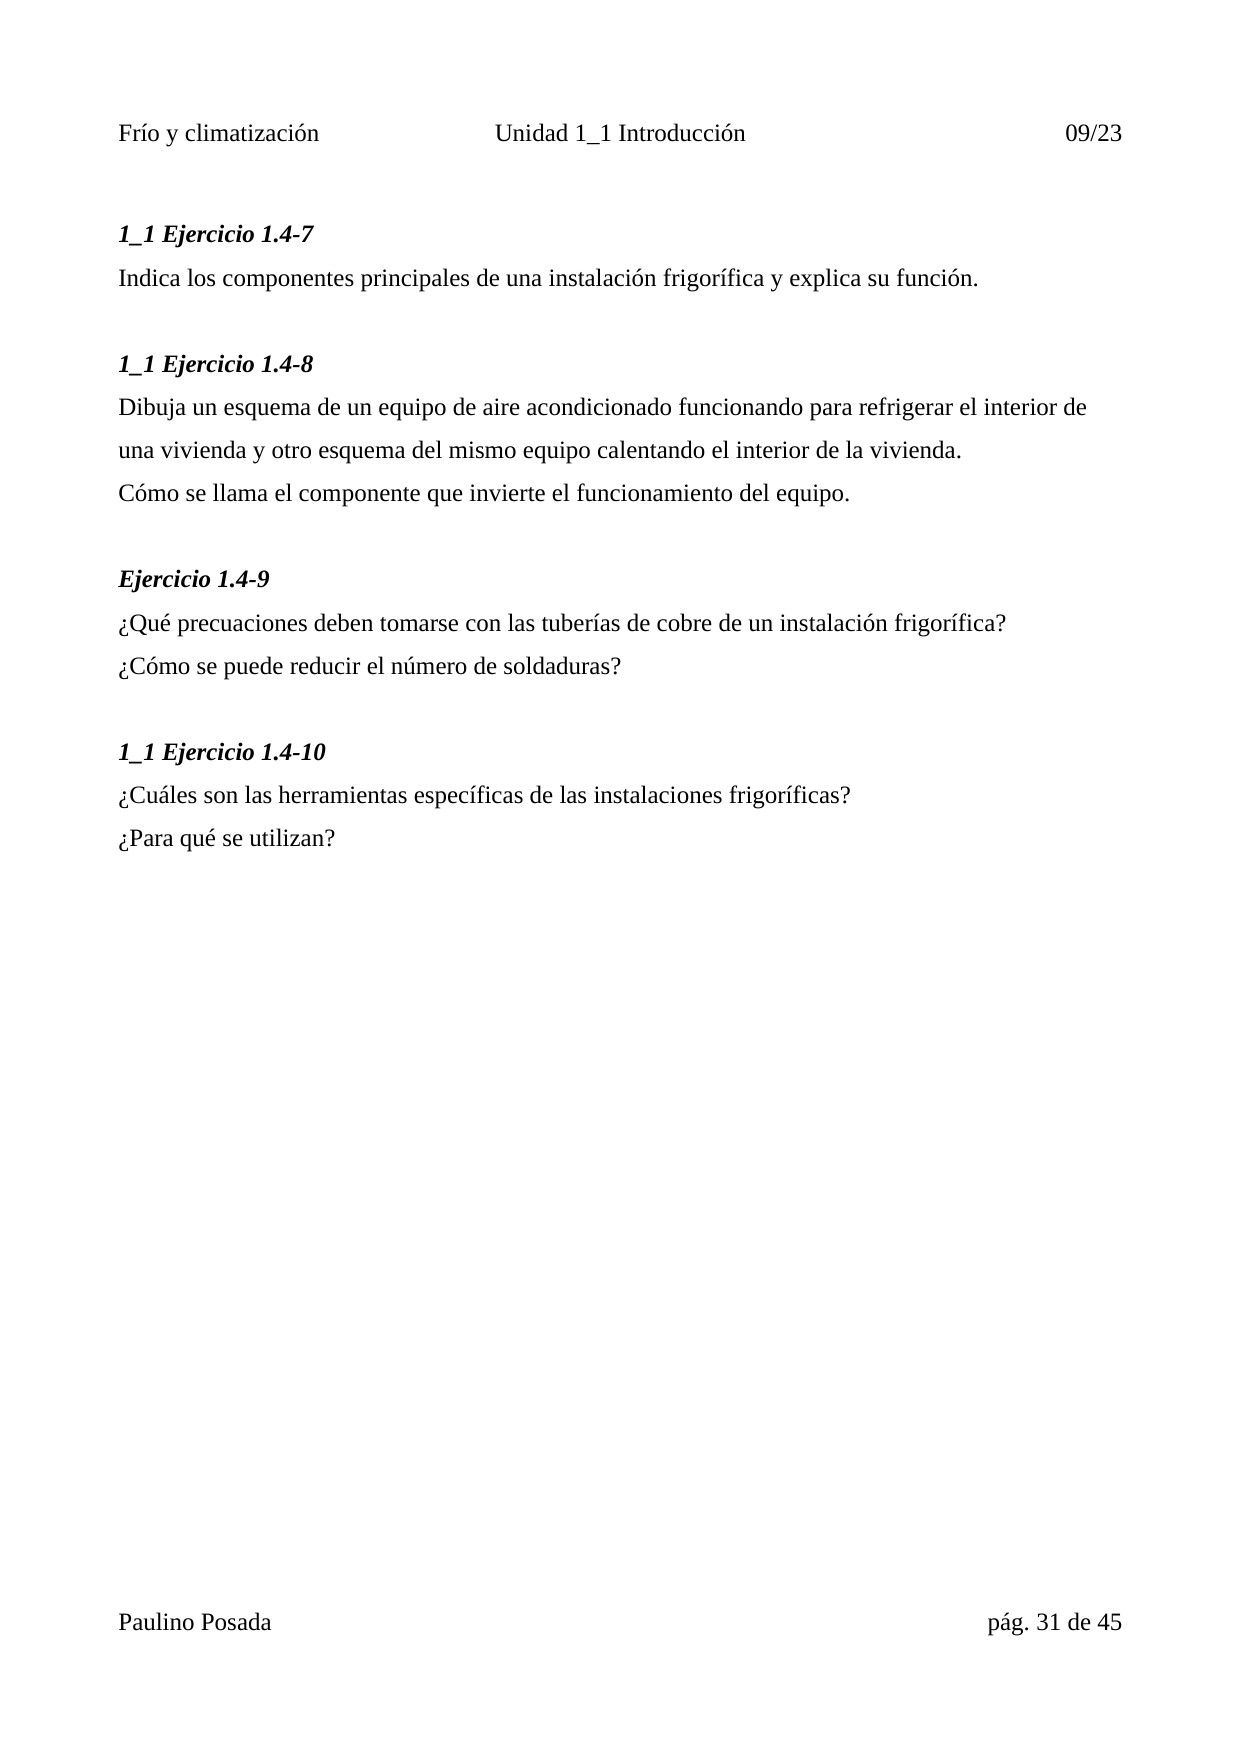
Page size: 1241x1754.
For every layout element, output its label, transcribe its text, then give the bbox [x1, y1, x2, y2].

text 1_1 Ejercicio 1.4-7 [118, 219, 1122, 248]
text Cómo se llama el componente que invierte el funcionamiento del equipo. [118, 478, 1122, 507]
text ¿Para qué se utilizan? [118, 823, 1122, 852]
text ¿Cuáles son las herramientas específicas de las instalaciones frigoríficas? [118, 780, 1122, 809]
text Ejercicio 1.4-9 [118, 564, 1122, 593]
text ¿Qué precuaciones deben tomarse con las tuberías de cobre de un instalación frigorífica? [118, 608, 1122, 636]
text 1_1 Ejercicio 1.4-8 [118, 349, 1122, 378]
text Dibuja un esquema de un equipo de aire acondicionado funcionando para refrigerar el interior de una vivienda y otro esquema del mismo equipo calentando el interior de la vivienda. [118, 392, 1122, 464]
text Indica los componentes principales de una instalación frigorífica y explica su función. [118, 263, 1122, 291]
text 1_1 Ejercicio 1.4-10 [118, 737, 1122, 766]
text ¿Cómo se puede reducir el número de soldaduras? [118, 651, 1122, 679]
